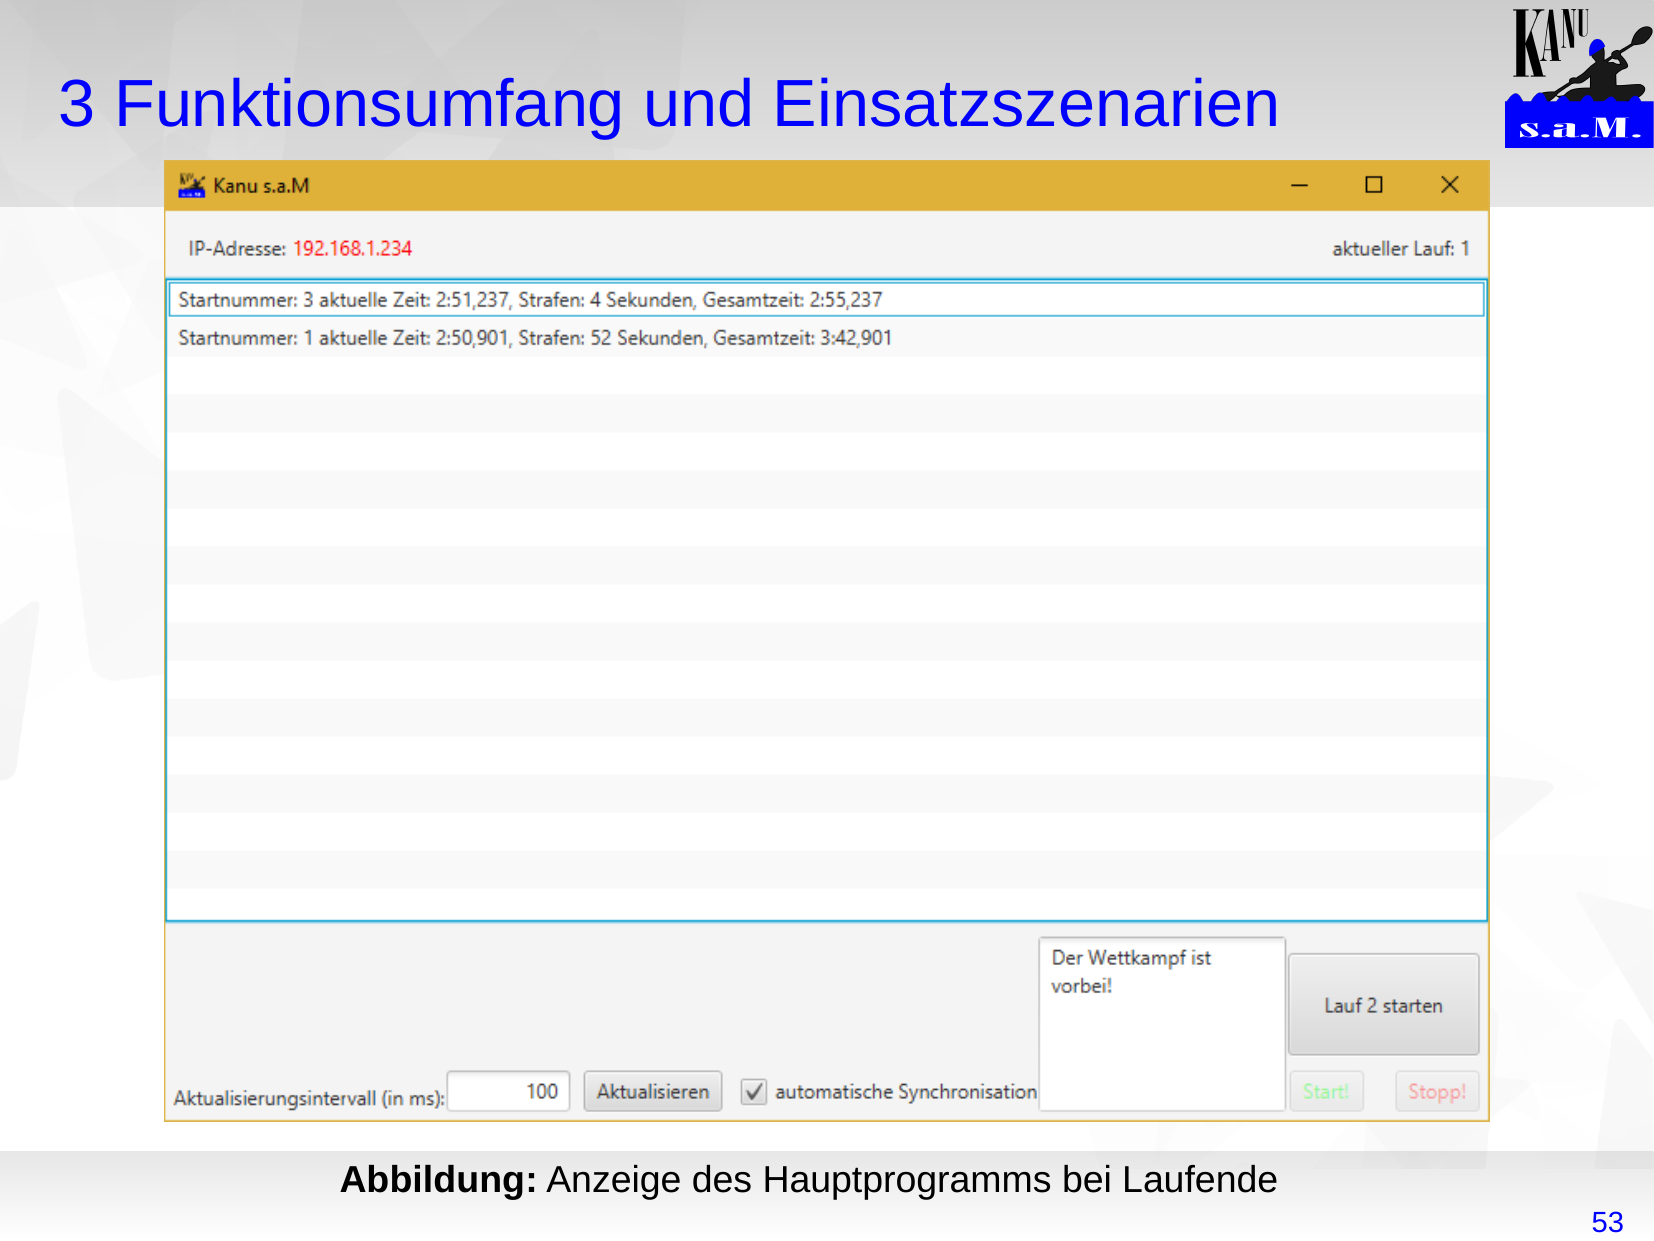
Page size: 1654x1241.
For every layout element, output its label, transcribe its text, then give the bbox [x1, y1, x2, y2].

title 3 Funktionsumfang und Einsatzszenarien [59, 29, 1595, 178]
text_box Abbildung: Anzeige des Hauptprogramms bei Laufende [324, 1151, 1477, 1241]
picture [1505, 0, 1654, 148]
picture [0, 0, 1654, 1169]
